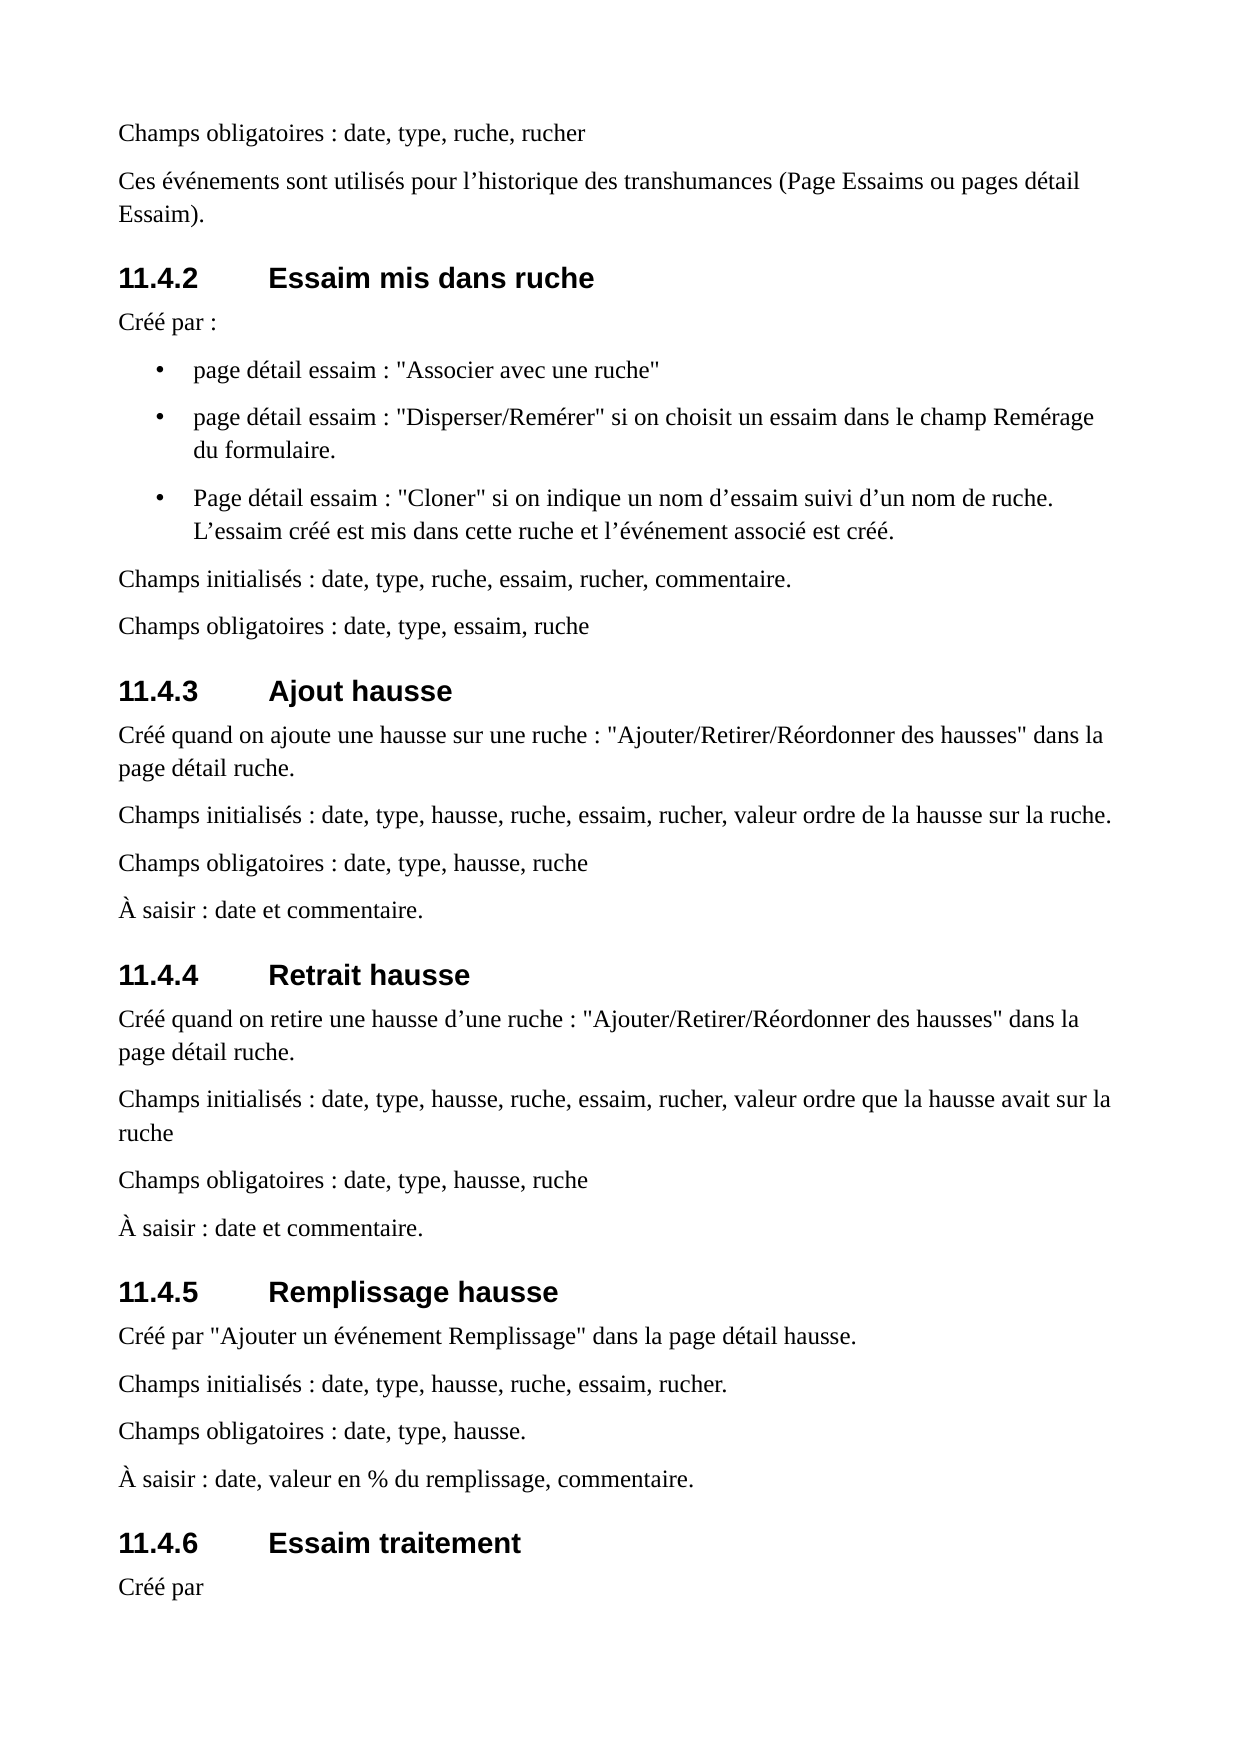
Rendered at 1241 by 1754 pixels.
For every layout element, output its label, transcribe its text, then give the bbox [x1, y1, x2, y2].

text Champs obligatoires : date, type, essaim, ruche [118, 611, 1122, 640]
subtitle Remplissage hausse [118, 1275, 1122, 1309]
text À saisir : date, valeur en % du remplissage, commentaire. [118, 1464, 1122, 1493]
subtitle Retrait hausse [118, 958, 1122, 991]
text Champs initialisés : date, type, hausse, ruche, essaim, rucher. [118, 1369, 1122, 1398]
text Champs obligatoires : date, type, hausse, ruche [118, 848, 1122, 877]
subtitle Essaim traitement [118, 1526, 1122, 1560]
text Champs initialisés : date, type, ruche, essaim, rucher, commentaire. [118, 564, 1122, 592]
text Créé quand on ajoute une hausse sur une ruche : "Ajouter/Retirer/Réordonner des hausses" dans la page détail ruche. [118, 720, 1122, 781]
text Créé par [118, 1572, 1122, 1601]
list Page détail essaim : "Cloner" si on indique un nom d’essaim suivi d’un nom de ruche. L’essaim créé est mis dans cette ruche et l’événement associé est créé. [156, 483, 1122, 545]
text À saisir : date et commentaire. [118, 1213, 1122, 1242]
list page détail essaim : "Associer avec une ruche" [156, 355, 1122, 383]
text Champs obligatoires : date, type, ruche, rucher [118, 118, 1122, 147]
text À saisir : date et commentaire. [118, 896, 1122, 924]
text Créé par : [118, 307, 1122, 336]
list page détail essaim : "Disperser/Remérer" si on choisit un essaim dans le champ Remérage du formulaire. [156, 402, 1122, 464]
subtitle Ajout hausse [118, 673, 1122, 707]
text Champs initialisés : date, type, hausse, ruche, essaim, rucher, valeur ordre que la hausse avait sur la ruche [118, 1084, 1122, 1146]
text Champs obligatoires : date, type, hausse, ruche [118, 1165, 1122, 1194]
text Créé quand on retire une hausse d’une ruche : "Ajouter/Retirer/Réordonner des hausses" dans la page détail ruche. [118, 1004, 1122, 1066]
text Ces événements sont utilisés pour l’historique des transhumances (Page Essaims ou pages détail Essaim). [118, 166, 1122, 227]
text Champs obligatoires : date, type, hausse. [118, 1416, 1122, 1445]
text Créé par "Ajouter un événement Remplissage" dans la page détail hausse. [118, 1321, 1122, 1350]
text Champs initialisés : date, type, hausse, ruche, essaim, rucher, valeur ordre de la hausse sur la ruche. [118, 800, 1122, 829]
subtitle Essaim mis dans ruche [118, 261, 1122, 295]
